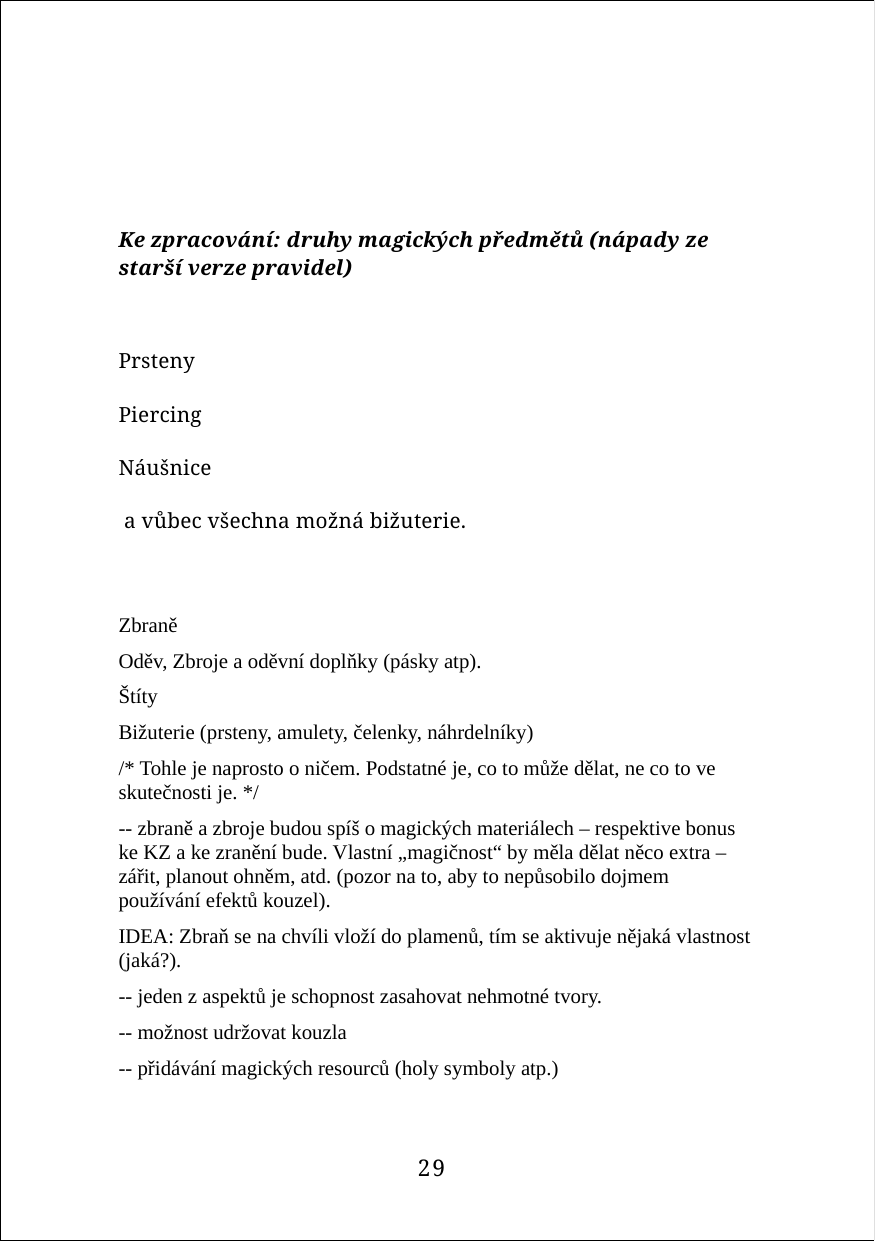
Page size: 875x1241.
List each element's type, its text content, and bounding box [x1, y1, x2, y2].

text Piercing [118, 400, 756, 428]
text a vůbec všechna možná bižuterie. [118, 506, 756, 535]
text -- přidávání magických resourců (holy symboly atp.) [118, 1056, 756, 1079]
text /* Tohle je naprosto o ničem. Podstatné je, co to může dělat, ne co to ve skutečnosti je. */ [118, 756, 756, 804]
text Oděv, Zbroje a oděvní doplňky (pásky atp). [118, 648, 756, 673]
text -- zbraně a zbroje budou spíš o magických materiálech – respektive bonus ke KZ a ke zranění bude. Vlastní „magičnost“ by měla dělat něco extra – zářit, planout ohněm, atd. (pozor na to, aby to nepůsobilo dojmem používání efektů kouzel). [118, 816, 756, 912]
subtitle Ke zpracování: druhy magických předmětů (nápady ze starší verze pravidel) [118, 225, 756, 282]
text -- možnost udržovat kouzla [118, 1020, 756, 1044]
text Bižuterie (prsteny, amulety, čelenky, náhrdelníky) [118, 720, 756, 744]
text Štíty [118, 684, 756, 708]
text Zbraně [118, 613, 756, 637]
text Prsteny [118, 347, 756, 375]
text -- jeden z aspektů je schopnost zasahovat nehmotné tvory. [118, 984, 756, 1008]
text Náušnice [118, 453, 756, 481]
text IDEA: Zbraň se na chvíli vloží do plamenů, tím se aktivuje nějaká vlastnost (jaká?). [118, 924, 756, 972]
